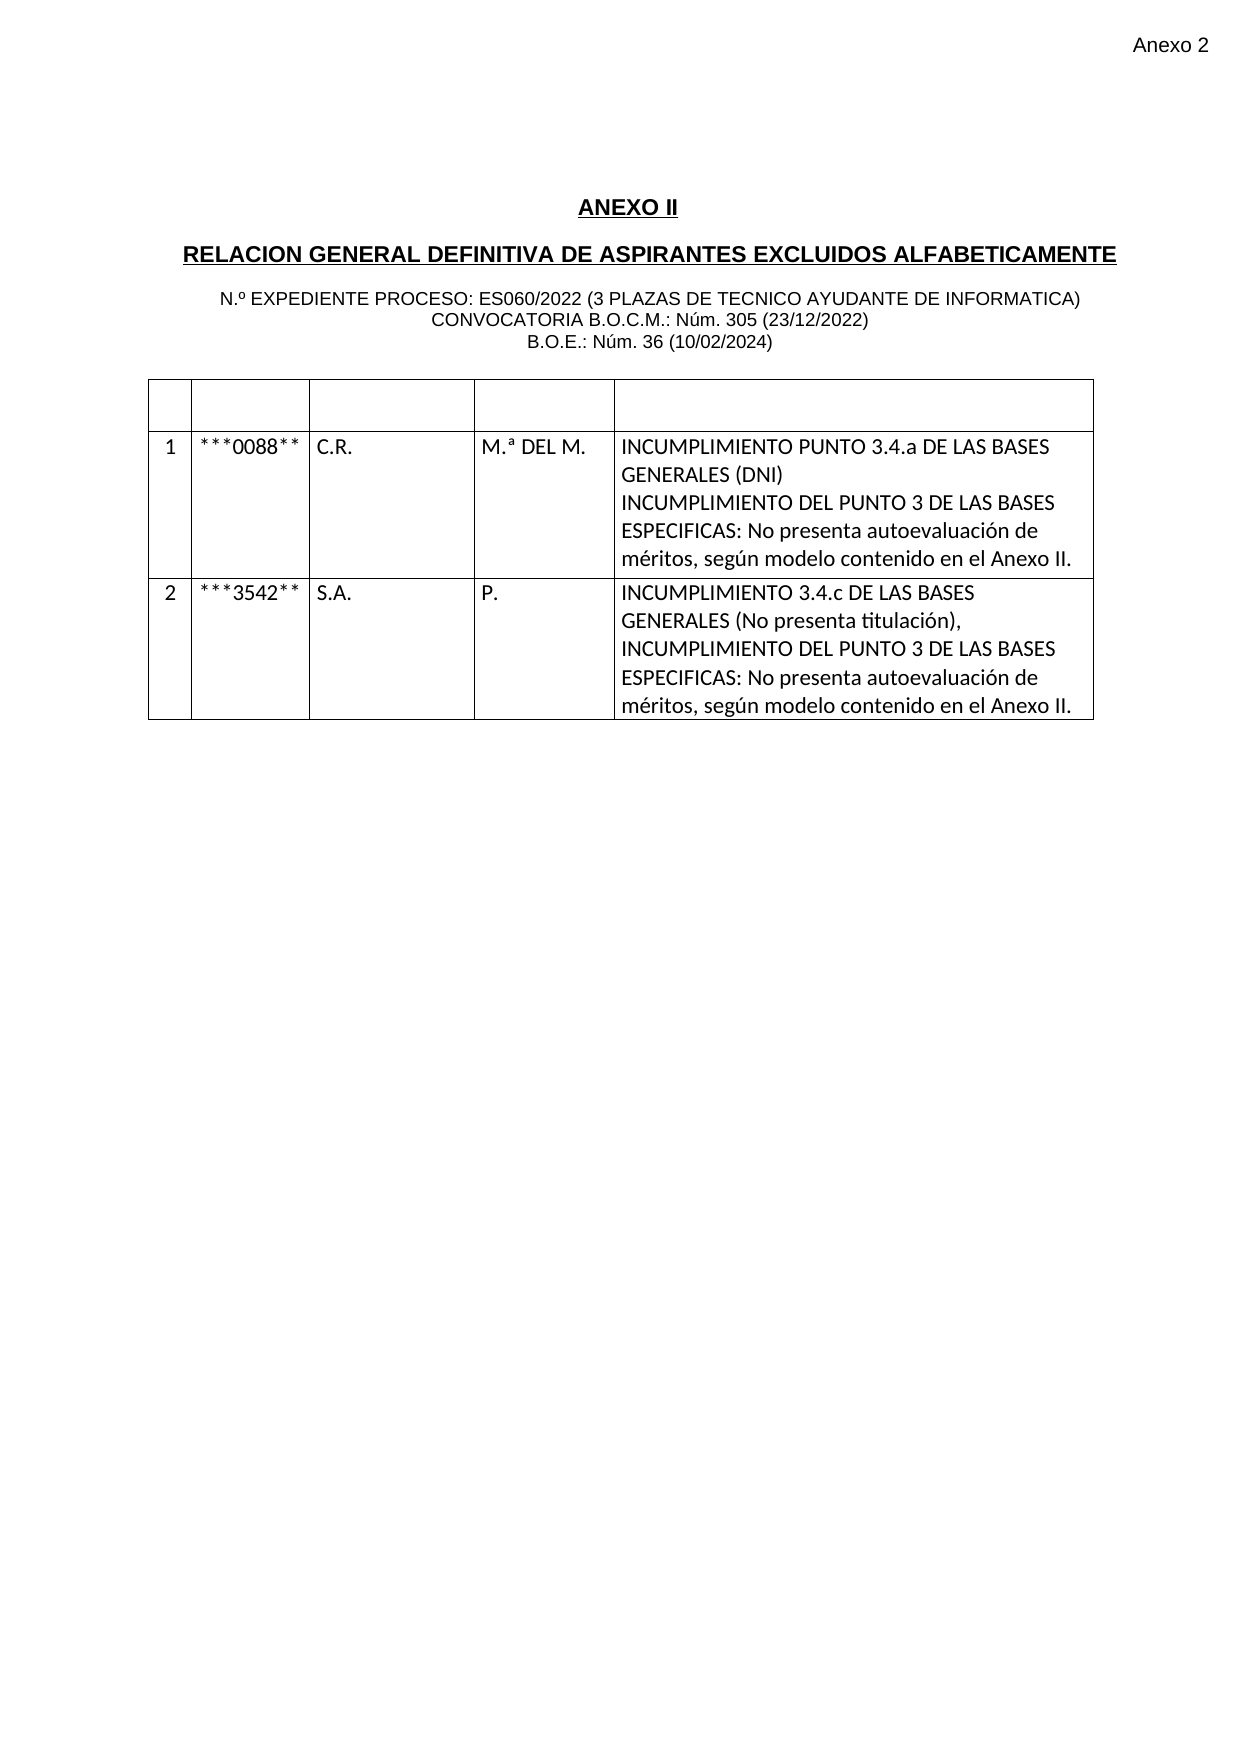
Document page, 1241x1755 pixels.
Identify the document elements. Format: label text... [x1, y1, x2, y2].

table_cell M.ª DEL M. [475, 432, 614, 577]
table_header N.º [149, 380, 191, 431]
table_cell INCUMPLIMIENTO 3.4.c DE LAS BASES GENERALES (No presenta titulación), INCUMPLIMIENTO DEL PUNTO 3 DE LAS BASES ESPECIFICAS: No presenta autoevaluación de méritos, según modelo contenido en el Anexo II. [615, 579, 1093, 719]
table_header APELLIDOS [310, 380, 474, 431]
table_header DNI [192, 380, 309, 431]
table_cell ***3542** [192, 579, 309, 719]
table_header OBSERVACIONES [615, 380, 1093, 431]
table_cell 1 [149, 432, 191, 577]
subtitle ANEXO II [135, 194, 1121, 220]
text N.º EXPEDIENTE PROCESO: ES060/2022 (3 PLAZAS DE TECNICO AYUDANTE DE INFORMATICA) CONVOCATORIA B.O.C.M.: Núm. 305 (23/12/2022) [179, 287, 1121, 331]
table_header NOMBRE [475, 380, 614, 431]
table_cell P. [475, 579, 614, 719]
text B.O.E.: Núm. 36 (10/02/2024) [169, 331, 1130, 352]
text RELACION GENERAL DEFINITIVA DE ASPIRANTES EXCLUIDOS ALFABETICAMENTE [179, 241, 1121, 267]
table_cell 2 [149, 579, 191, 719]
table_cell S.A. [310, 579, 474, 719]
table_cell INCUMPLIMIENTO PUNTO 3.4.a DE LAS BASES GENERALES (DNI) INCUMPLIMIENTO DEL PUNTO 3 DE LAS BASES ESPECIFICAS: No presenta autoevaluación de méritos, según modelo contenido en el Anexo II. [615, 432, 1093, 577]
table_cell ***0088** [192, 432, 309, 577]
table_cell C.R. [310, 432, 474, 577]
